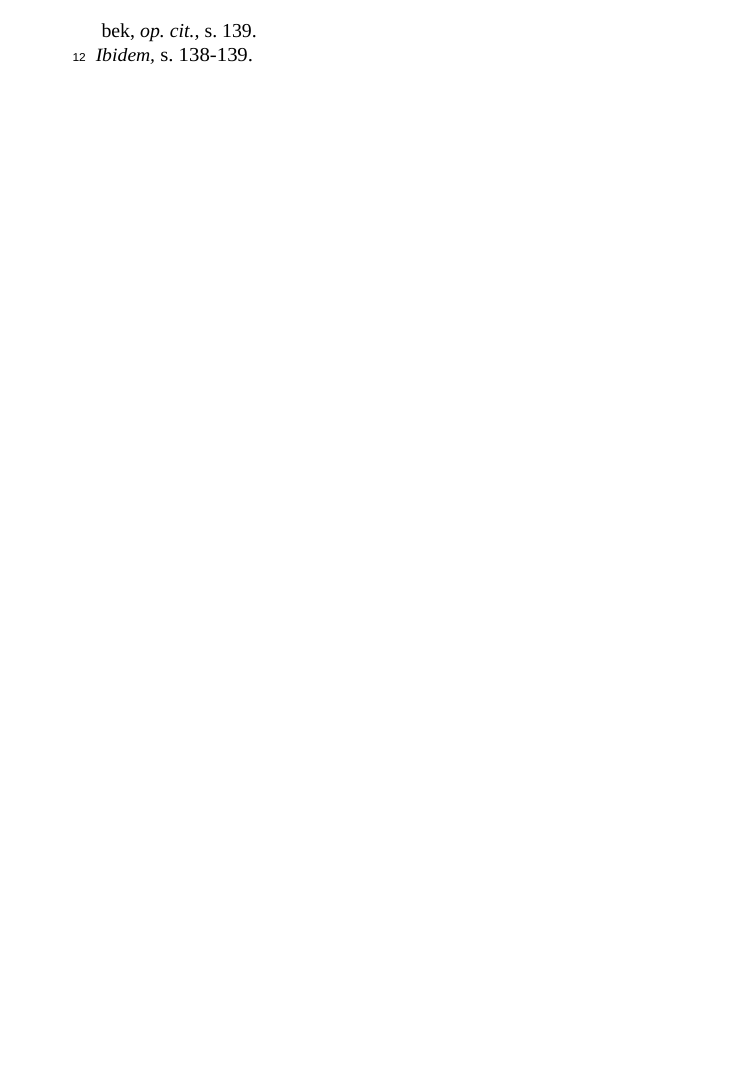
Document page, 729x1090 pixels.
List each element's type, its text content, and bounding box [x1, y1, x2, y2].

text 12 Ibidem, s. 138-139. [72, 43, 670, 66]
text bek, ор. cit., s. 139. [101, 19, 670, 42]
